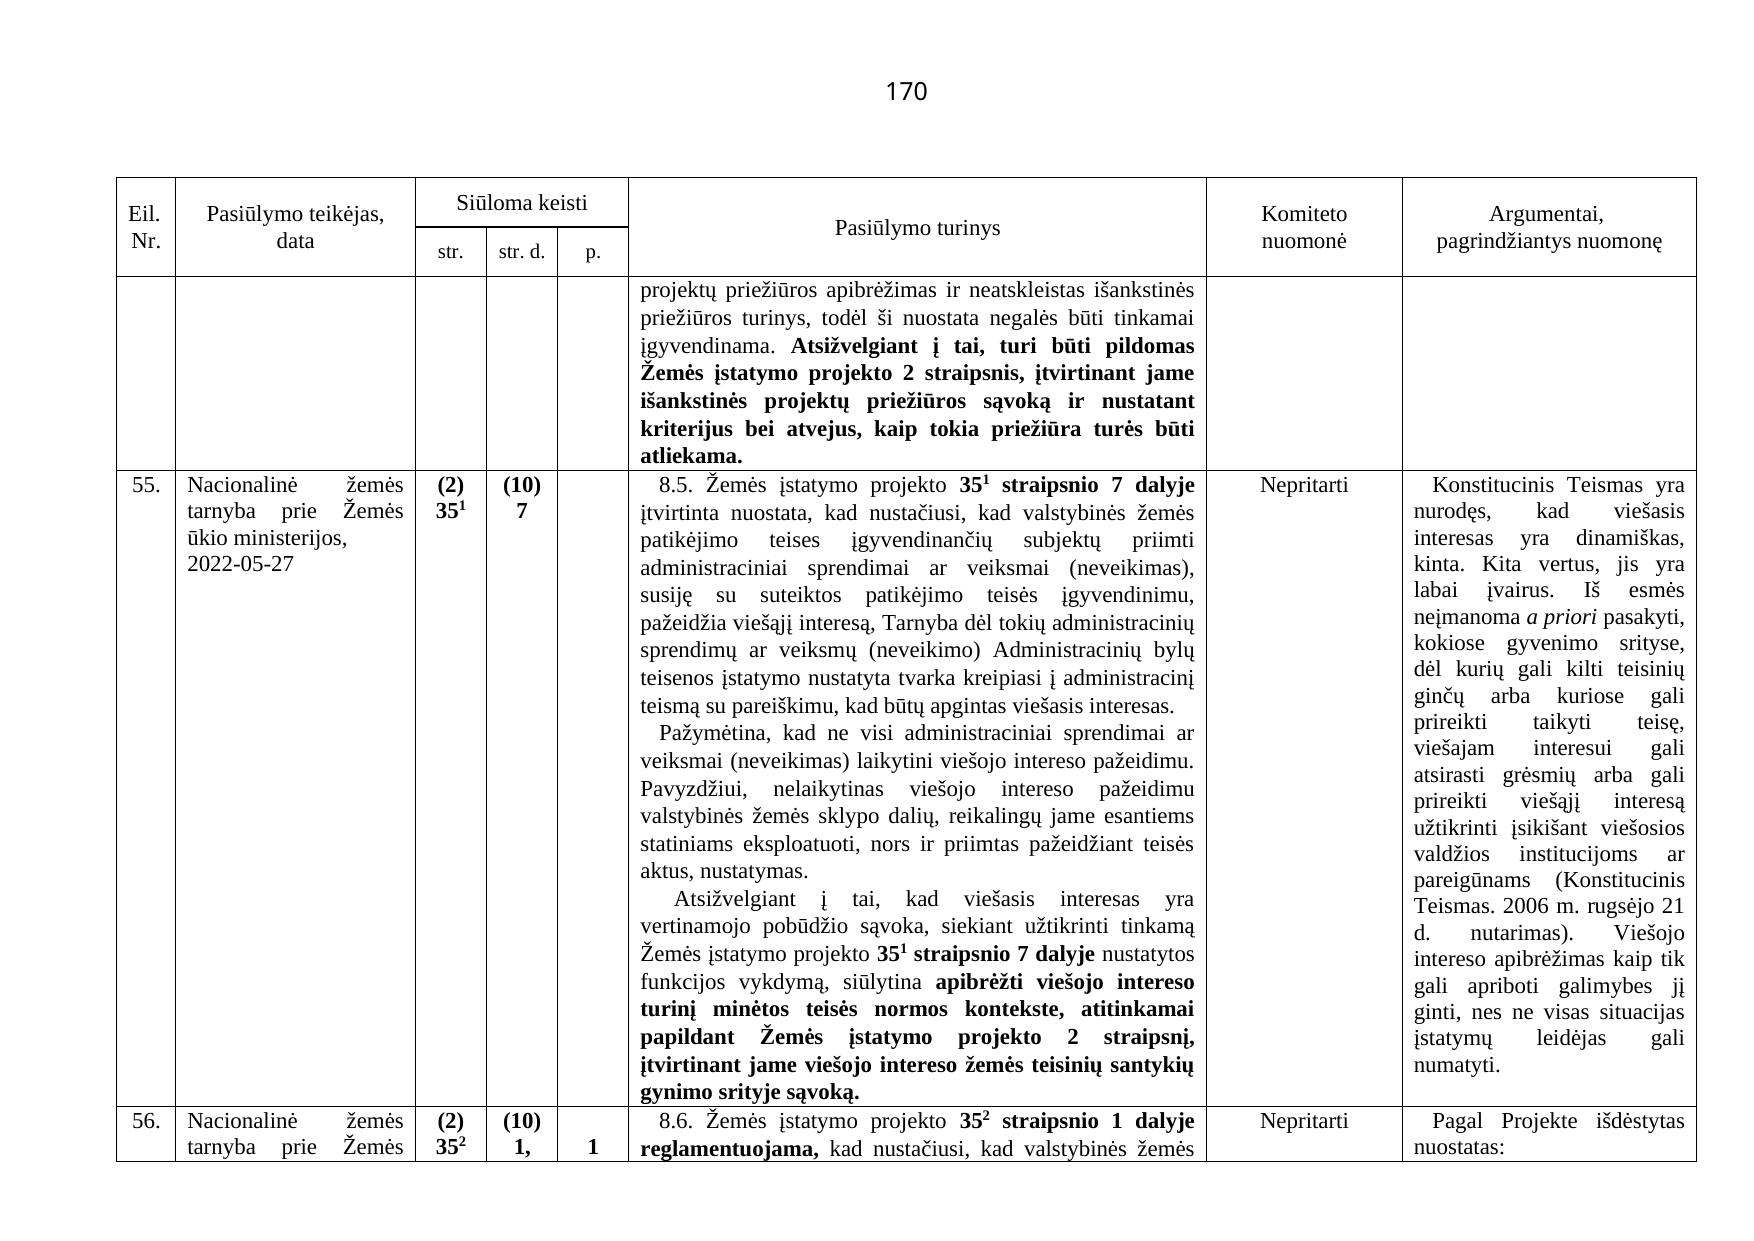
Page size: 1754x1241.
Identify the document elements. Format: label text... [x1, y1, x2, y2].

table_cell [1207, 277, 1402, 470]
table_cell (2) 351 [416, 471, 486, 1106]
table_cell str. d. [487, 228, 557, 276]
table_cell Konstitucinis Teismas yra nurodęs, kad viešasis interesas yra dinamiškas, kinta. Kita vertus, jis yra labai įvairus. Iš esmės neįmanoma a priori pasakyti, kokiose gyvenimo srityse, dėl kurių gali kilti teisinių ginčų arba kuriose gali prireikti taikyti teisę, viešajam interesui gali atsirasti grėsmių arba gali prireikti viešąjį interesą užtikrinti įsikišant viešosios valdžios institucijoms ar pareigūnams (Konstitucinis Teismas. 2006 m. rugsėjo 21 d. nutarimas). Viešojo intereso apibrėžimas kaip tik gali apriboti galimybes jį ginti, nes ne visas situacijas įstatymų leidėjas gali numatyti. [1403, 471, 1696, 1106]
table_header Siūloma keisti [416, 178, 628, 226]
table_cell [176, 277, 415, 470]
table_cell (2) 352 [416, 1107, 486, 1161]
table_cell [558, 277, 628, 470]
table_header Pasiūlymo teikėjas, data [176, 178, 415, 276]
table_cell Nacionalinė žemės tarnyba prie Žemės [176, 1107, 415, 1161]
table_cell 55. [117, 471, 175, 1106]
table_cell str. [416, 228, 486, 276]
table_cell Nacionalinė žemės tarnyba prie Žemės ūkio ministerijos, 2022-05-27 [176, 471, 415, 1106]
table_cell 8.5. Žemės įstatymo projekto 351 straipsnio 7 dalyje įtvirtinta nuostata, kad nustačiusi, kad valstybinės žemės patikėjimo teises įgyvendinančių subjektų priimti administraciniai sprendimai ar veiksmai (neveikimas), susiję su suteiktos patikėjimo teisės įgyvendinimu, pažeidžia viešąjį interesą, Tarnyba dėl tokių administracinių sprendimų ar veiksmų (neveikimo) Administracinių bylų teisenos įstatymo nustatyta tvarka kreipiasi į administracinį teismą su pareiškimu, kad būtų apgintas viešasis interesas. Pažymėtina, kad ne visi administraciniai sprendimai ar veiksmai (neveikimas) laikytini viešojo intereso pažeidimu. Pavyzdžiui, nelaikytinas viešojo intereso pažeidimu valstybinės žemės sklypo dalių, reikalingų jame esantiems statiniams eksploatuoti, nors ir priimtas pažeidžiant teisės aktus, nustatymas. Atsižvelgiant į tai, kad viešasis interesas yra vertinamojo pobūdžio sąvoka, siekiant užtikrinti tinkamą Žemės įstatymo projekto 351 straipsnio 7 dalyje nustatytos funkcijos vykdymą, siūlytina apibrėžti viešojo intereso turinį minėtos teisės normos kontekste, atitinkamai papildant Žemės įstatymo projekto 2 straipsnį, įtvirtinant jame viešojo intereso žemės teisinių santykių gynimo srityje sąvoką. [629, 471, 1206, 1106]
table_cell projektų priežiūros apibrėžimas ir neatskleistas išankstinės priežiūros turinys, todėl ši nuostata negalės būti tinkamai įgyvendinama. Atsižvelgiant į tai, turi būti pildomas Žemės įstatymo projekto 2 straipsnis, įtvirtinant jame išankstinės projektų priežiūros sąvoką ir nustatant kriterijus bei atvejus, kaip tokia priežiūra turės būti atliekama. [629, 277, 1206, 470]
table_cell [558, 471, 628, 1106]
table_cell [117, 277, 175, 470]
table_cell [416, 277, 486, 470]
table_cell 8.6. Žemės įstatymo projekto 352 straipsnio 1 dalyje reglamentuojama, kad nustačiusi, kad valstybinės žemės [629, 1107, 1206, 1161]
table_header Pasiūlymo turinys [629, 178, 1206, 276]
table_cell (10) 7 [487, 471, 557, 1106]
table_header Eil. Nr. [117, 178, 175, 276]
table_cell 56. [117, 1107, 175, 1161]
table_cell 1 [558, 1107, 628, 1161]
table_header Komiteto nuomonė [1207, 178, 1402, 276]
table_cell Nepritarti [1207, 1107, 1402, 1161]
table_cell [487, 277, 557, 470]
table_cell [1403, 277, 1696, 470]
table_header Argumentai, pagrindžiantys nuomonę [1403, 178, 1696, 276]
table_cell p. [558, 228, 628, 276]
table_cell Nepritarti [1207, 471, 1402, 1106]
table_cell (10) 1, [487, 1107, 557, 1161]
